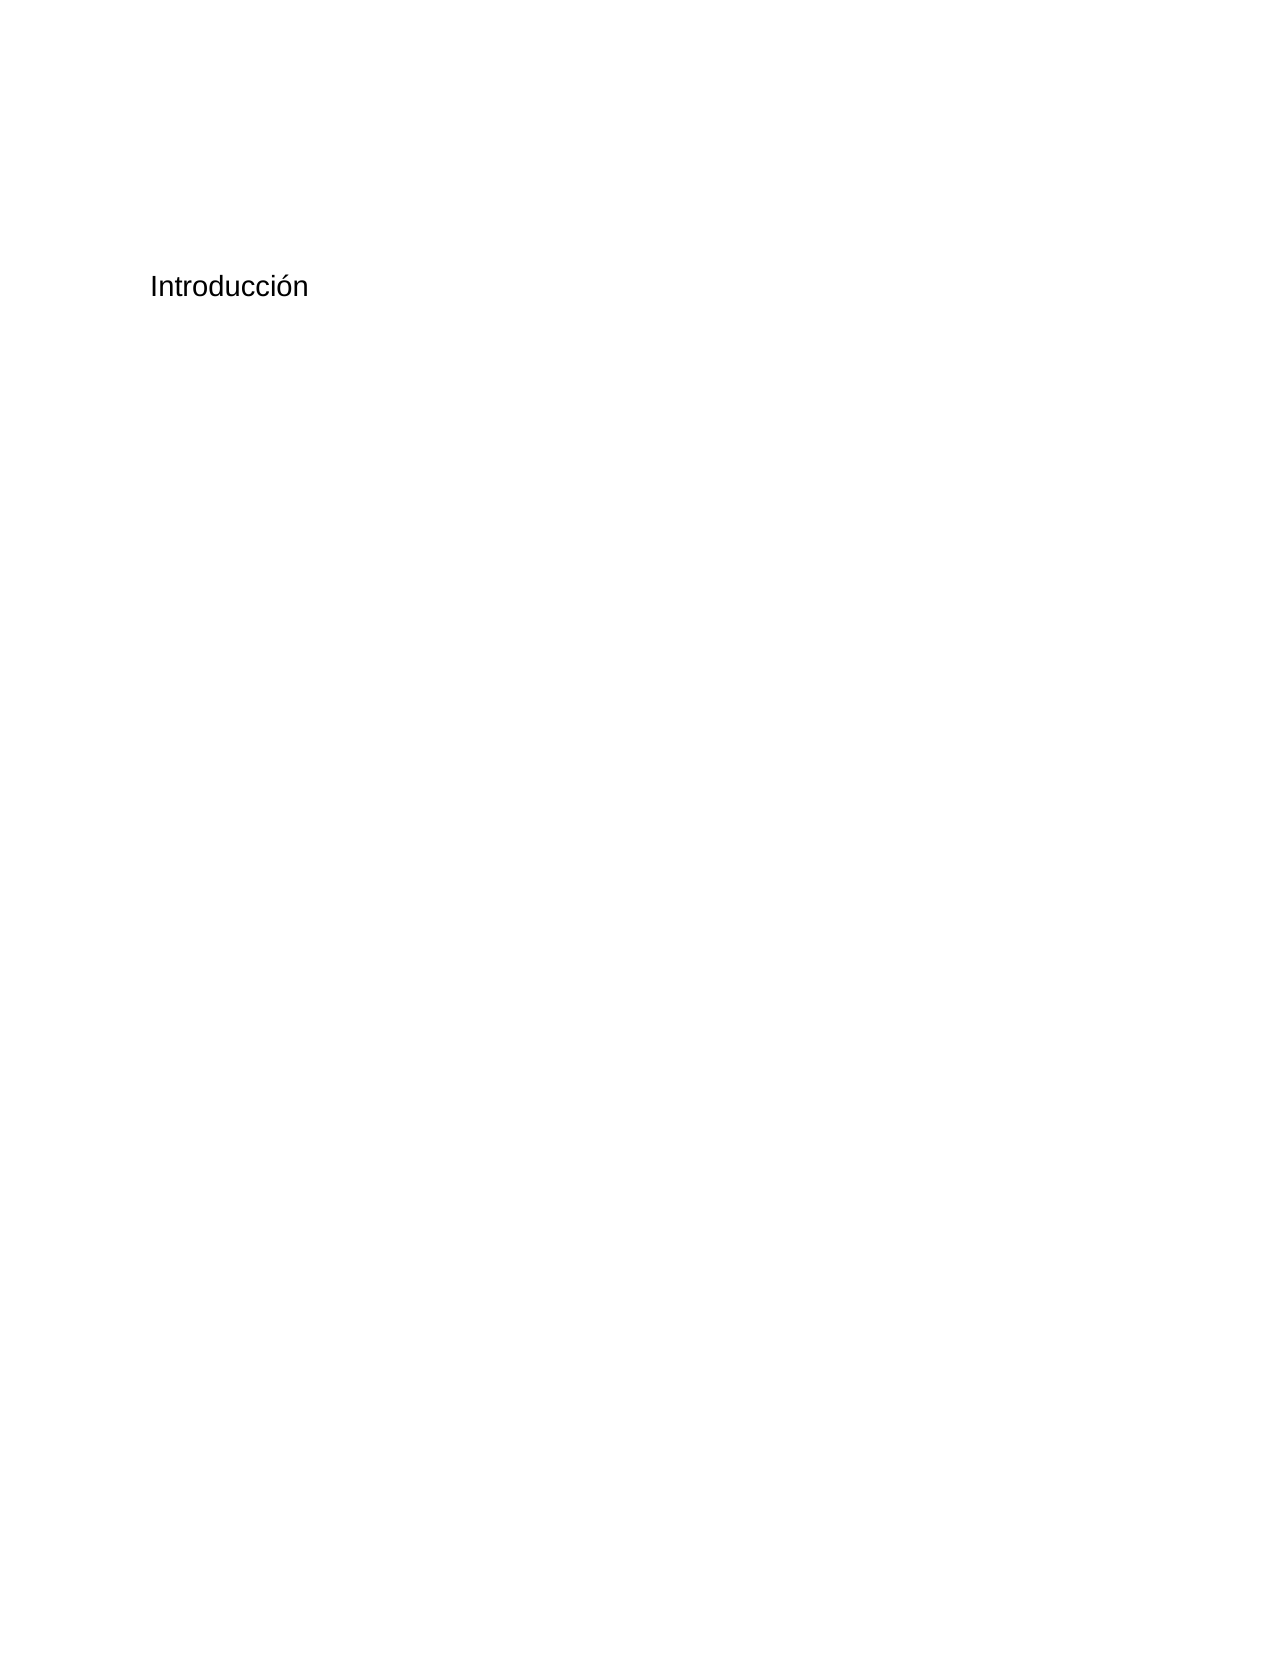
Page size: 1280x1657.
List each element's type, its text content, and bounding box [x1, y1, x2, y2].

subtitle Introducción [150, 236, 1130, 303]
